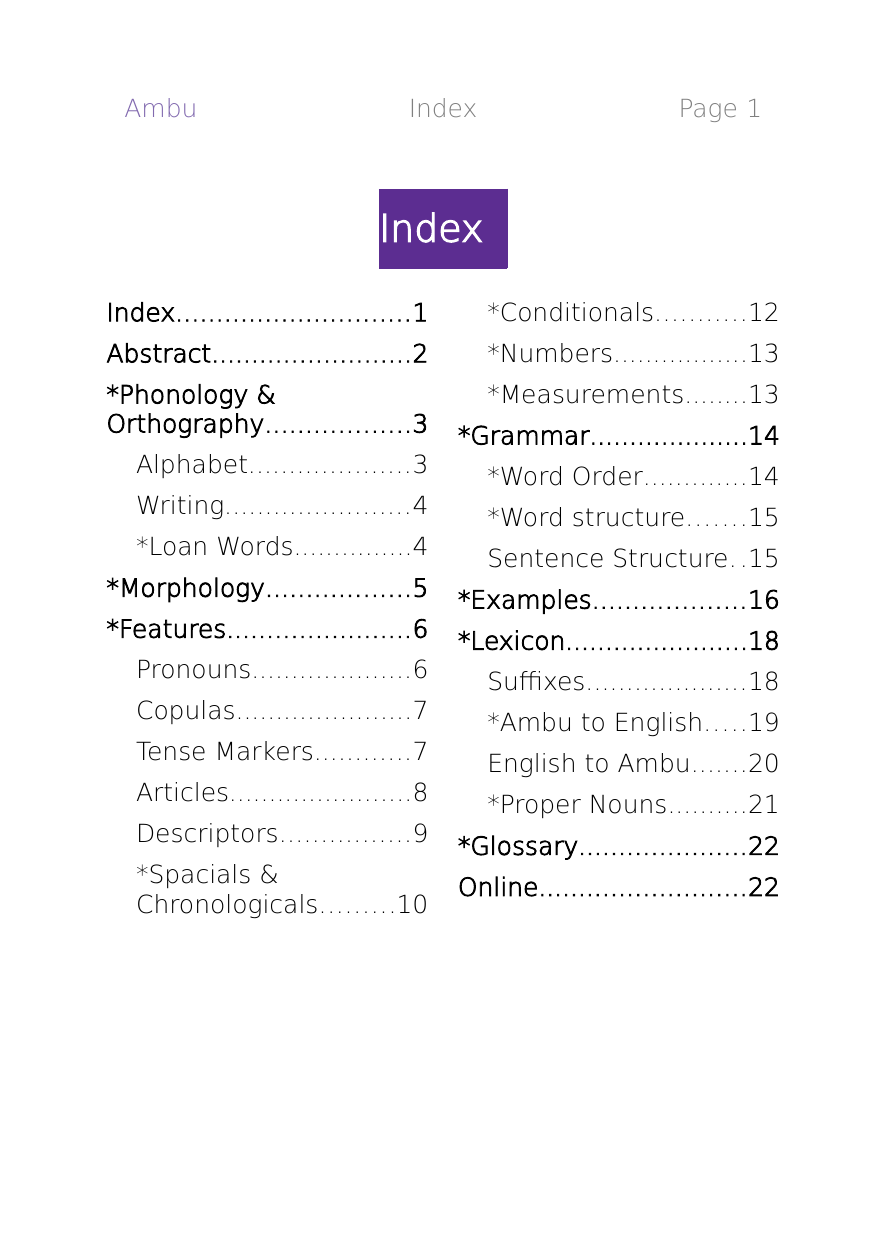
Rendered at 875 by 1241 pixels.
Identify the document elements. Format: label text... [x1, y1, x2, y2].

text *Morphology 5 [106, 573, 428, 602]
text *Glossary 22 [458, 831, 779, 861]
text *Word structure 15 [487, 503, 779, 532]
text Abstract 2 [106, 339, 428, 368]
text Sentence Structure 15 [487, 544, 779, 573]
text Descriptors 9 [136, 819, 428, 849]
text Articles 8 [136, 778, 428, 808]
text *Proper Nouns 21 [487, 790, 779, 819]
text *Features 6 [106, 614, 428, 643]
text *Loan Words 4 [136, 532, 428, 561]
text *Phonology & Orthography 3 [106, 380, 428, 438]
text Pronouns 6 [136, 655, 428, 684]
text Online 22 [458, 872, 779, 902]
text *Grammar 14 [458, 421, 779, 450]
subtitle Index [106, 188, 507, 268]
text Index 1 [106, 298, 428, 327]
text *Ambu to English 19 [487, 708, 779, 737]
text Copulas 7 [136, 696, 428, 726]
text Suffixes 18 [487, 667, 779, 696]
text *Measurements 13 [487, 380, 779, 409]
text *Examples 16 [458, 585, 779, 614]
text Tense Markers 7 [136, 737, 428, 767]
text *Word Order 14 [487, 462, 779, 491]
subtitle [508, 188, 779, 268]
text *Lexicon 18 [458, 626, 779, 655]
text *Conditionals 12 [487, 298, 779, 327]
text *Numbers 13 [487, 339, 779, 368]
text Writing 4 [136, 491, 428, 520]
text *Spacials & Chronologicals 10 [136, 861, 428, 919]
text English to Ambu 20 [487, 749, 779, 778]
text Alphabet 3 [136, 450, 428, 479]
